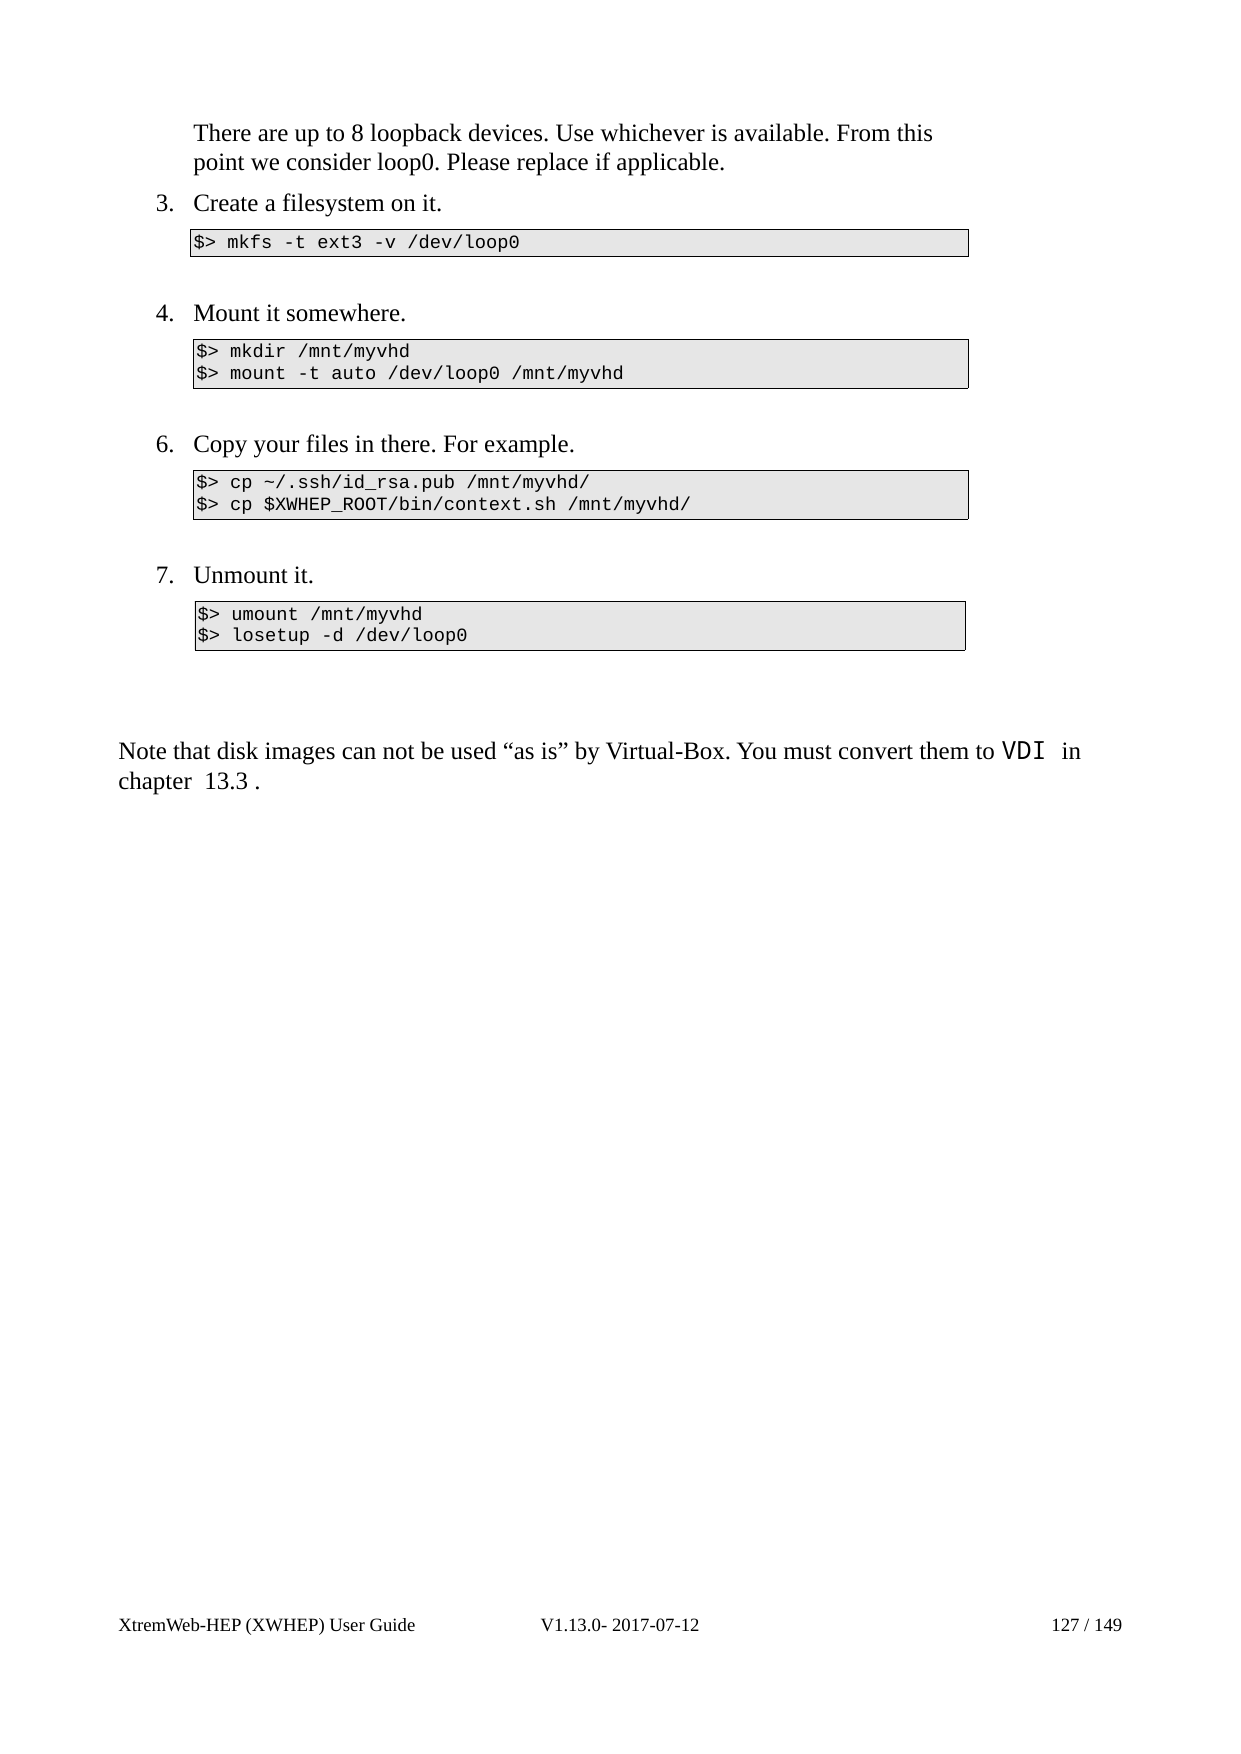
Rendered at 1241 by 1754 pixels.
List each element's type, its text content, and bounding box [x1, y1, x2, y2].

text Note that disk images can not be used “as is” by Virtual-Box. You must convert them to VDI in chapter 13.3. [118, 732, 1122, 795]
list Copy your files in there. For example. [156, 429, 1122, 458]
list Mount it somewhere. [156, 298, 1122, 327]
text $> losetup -d /dev/loop0 [196, 622, 965, 650]
text $> mount -t auto /dev/loop0 /mnt/myvhd [194, 360, 968, 388]
list Create a filesystem on it. [156, 188, 1122, 217]
text $> cp ~/.ssh/id_rsa.pub /mnt/myvhd/ [194, 471, 968, 491]
text $> umount /mnt/myvhd [196, 602, 965, 622]
text There are up to 8 loopback devices. Use whichever is available. From this point we consider loop0. Please replace if applicable. [193, 118, 965, 176]
text $> cp $XWHEP_ROOT/bin/context.sh /mnt/myvhd/ [194, 491, 968, 519]
list Unmount it. [156, 560, 1122, 589]
text $> mkdir /mnt/myvhd [194, 340, 968, 360]
text $> mkfs -t ext3 -v /dev/loop0 [191, 230, 968, 256]
